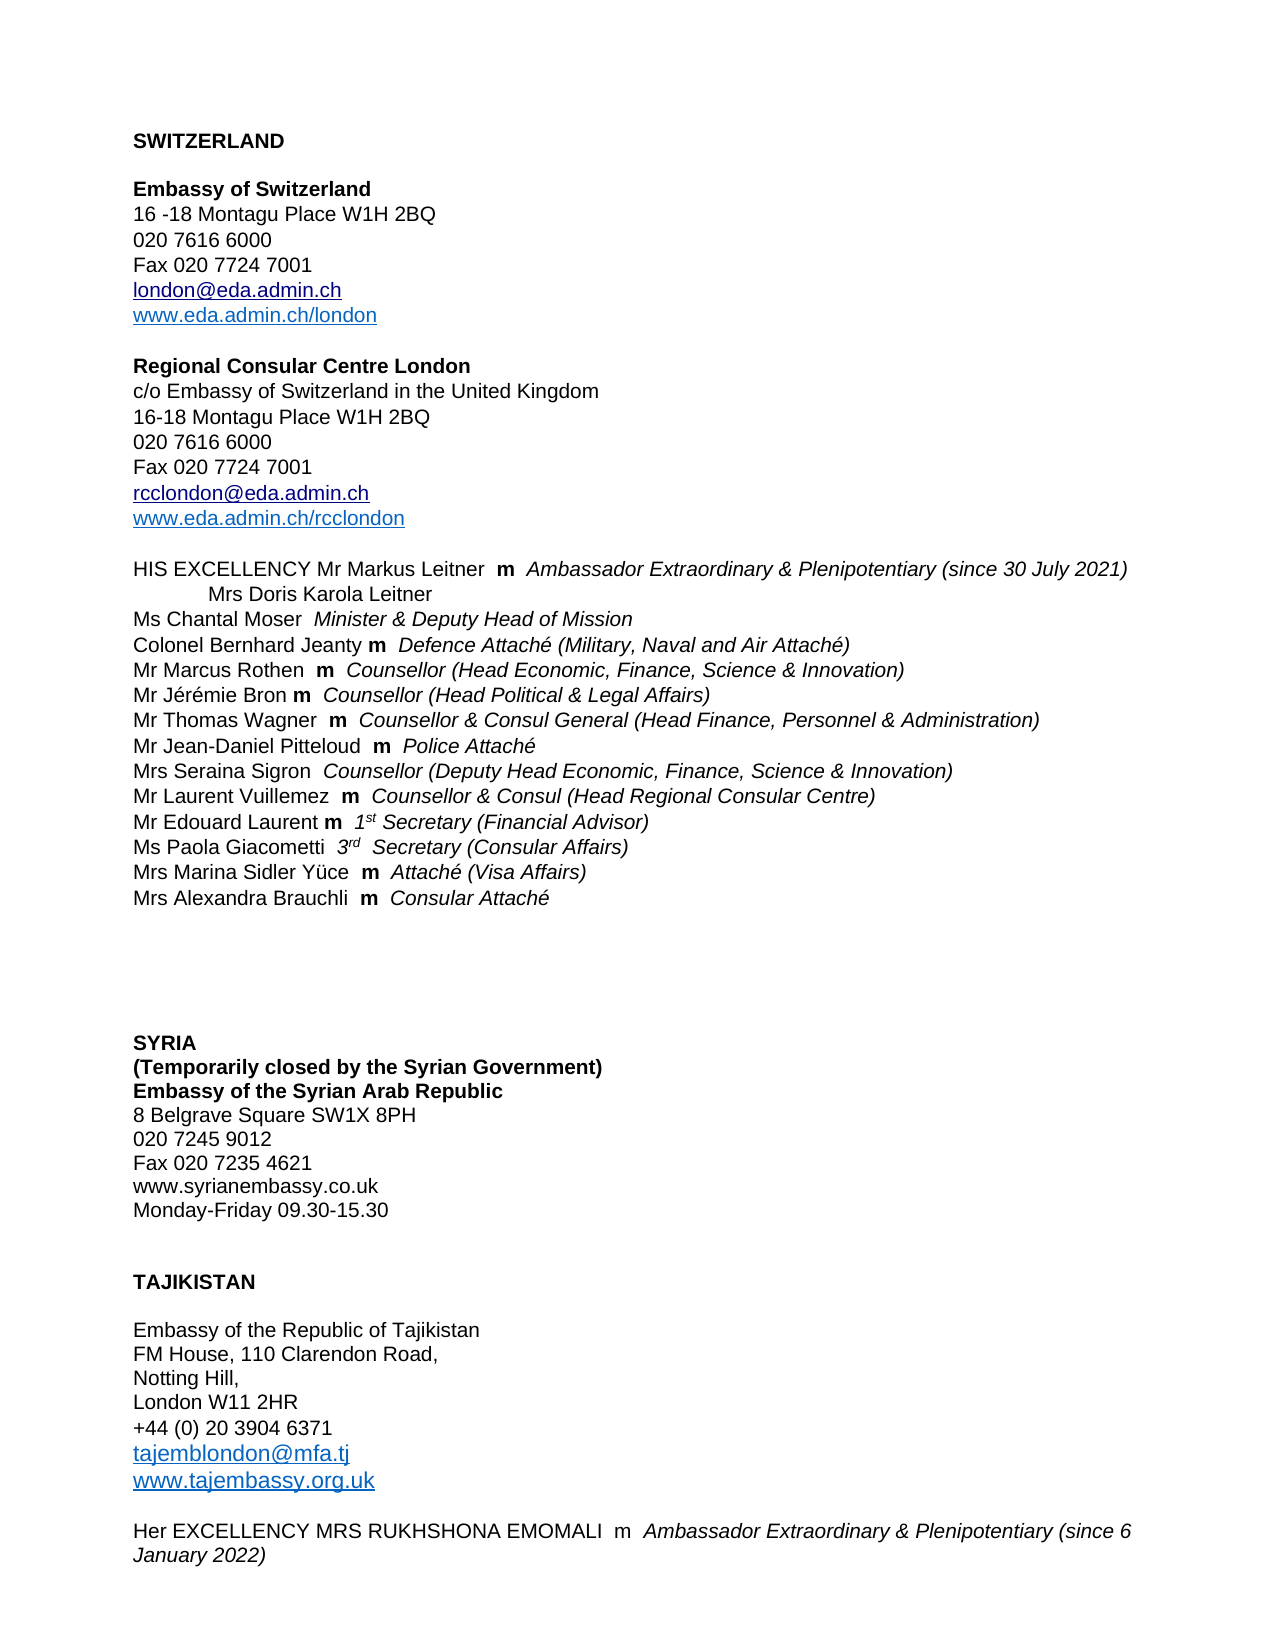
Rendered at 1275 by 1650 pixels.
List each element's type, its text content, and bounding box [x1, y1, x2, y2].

text Fax 020 7235 4621 [133, 1150, 1181, 1174]
text www.eda.admin.ch/london [133, 303, 1181, 327]
text Mr Laurent Vuillemez m Counsellor & Consul (Head Regional Consular Centre) [133, 784, 1181, 808]
text london@eda.admin.ch [133, 278, 1181, 302]
text Notting Hill, [133, 1366, 1181, 1390]
text Mrs Marina Sidler Yüce m Attaché (Visa Affairs) [133, 860, 1181, 884]
text Ms Paola Giacometti 3rd Secretary (Consular Affairs) [133, 835, 1181, 859]
text Fax 020 7724 7001 [133, 455, 1181, 479]
text (Temporarily closed by the Syrian Government) [133, 1054, 1181, 1078]
text Fax 020 7724 7001 [133, 253, 1181, 277]
text 020 7616 6000 [133, 227, 1181, 251]
text Mr Marcus Rothen m Counsellor (Head Economic, Finance, Science & Innovation) [133, 658, 1181, 682]
text Mr Thomas Wagner m Counsellor & Consul General (Head Finance, Personnel & Administration) [133, 708, 1181, 732]
text +44 (0) 20 3904 6371 [133, 1414, 1181, 1440]
text Monday-Friday 09.30-15.30 [133, 1198, 1181, 1222]
text Mr Jean-Daniel Pitteloud m Police Attaché [133, 734, 1181, 758]
text Mr Edouard Laurent m 1st Secretary (Financial Advisor) [133, 809, 1181, 833]
text London W11 2HR [133, 1390, 1181, 1414]
text SWITZERLAND [133, 129, 1181, 153]
text Mr Jérémie Bron m Counsellor (Head Political & Legal Affairs) [133, 683, 1181, 707]
text 16-18 Montagu Place W1H 2BQ [133, 404, 1181, 428]
text tajemblondon@mfa.tj [133, 1440, 1181, 1467]
text Regional Consular Centre London [133, 354, 1181, 378]
text Mrs Alexandra Brauchli m Consular Attaché [133, 886, 1181, 909]
text FM House, 110 Clarendon Road, [133, 1342, 1181, 1366]
text rcclondon@eda.admin.ch [133, 481, 1181, 504]
text 16 -18 Montagu Place W1H 2BQ [133, 202, 1181, 226]
text TAJIKISTAN [133, 1270, 1181, 1294]
text HIS EXCELLENCY Mr Markus Leitner m Ambassador Extraordinary & Plenipotentiary (since 30 July 2021) [133, 556, 1181, 580]
text c/o Embassy of Switzerland in the United Kingdom [133, 379, 1181, 403]
text Colonel Bernhard Jeanty m Defence Attaché (Military, Naval and Air Attaché) [133, 632, 1181, 656]
text Mrs Seraina Sigron Counsellor (Deputy Head Economic, Finance, Science & Innovation) [133, 759, 1181, 783]
text Ms Chantal Moser Minister & Deputy Head of Mission [133, 607, 1181, 631]
text Embassy of the Republic of Tajikistan [133, 1318, 1181, 1342]
text Mrs Doris Karola Leitner [133, 582, 1181, 606]
text 020 7245 9012 [133, 1126, 1181, 1150]
subtitle SYRIA [133, 1031, 1181, 1054]
text Her EXCELLENCY MRS RUKHSHONA EMOMALI m Ambassador Extraordinary & Plenipotentiary (since 6 January 2022) [133, 1519, 1181, 1567]
text www.eda.admin.ch/rcclondon [133, 506, 1181, 530]
text 020 7616 6000 [133, 430, 1181, 454]
text Embassy of Switzerland [133, 177, 1181, 201]
text 8 Belgrave Square SW1X 8PH [133, 1102, 1181, 1126]
text www.tajembassy.org.uk [133, 1467, 1181, 1493]
text www.syrianembassy.co.uk [133, 1174, 1181, 1198]
text Embassy of the Syrian Arab Republic [133, 1078, 1181, 1102]
